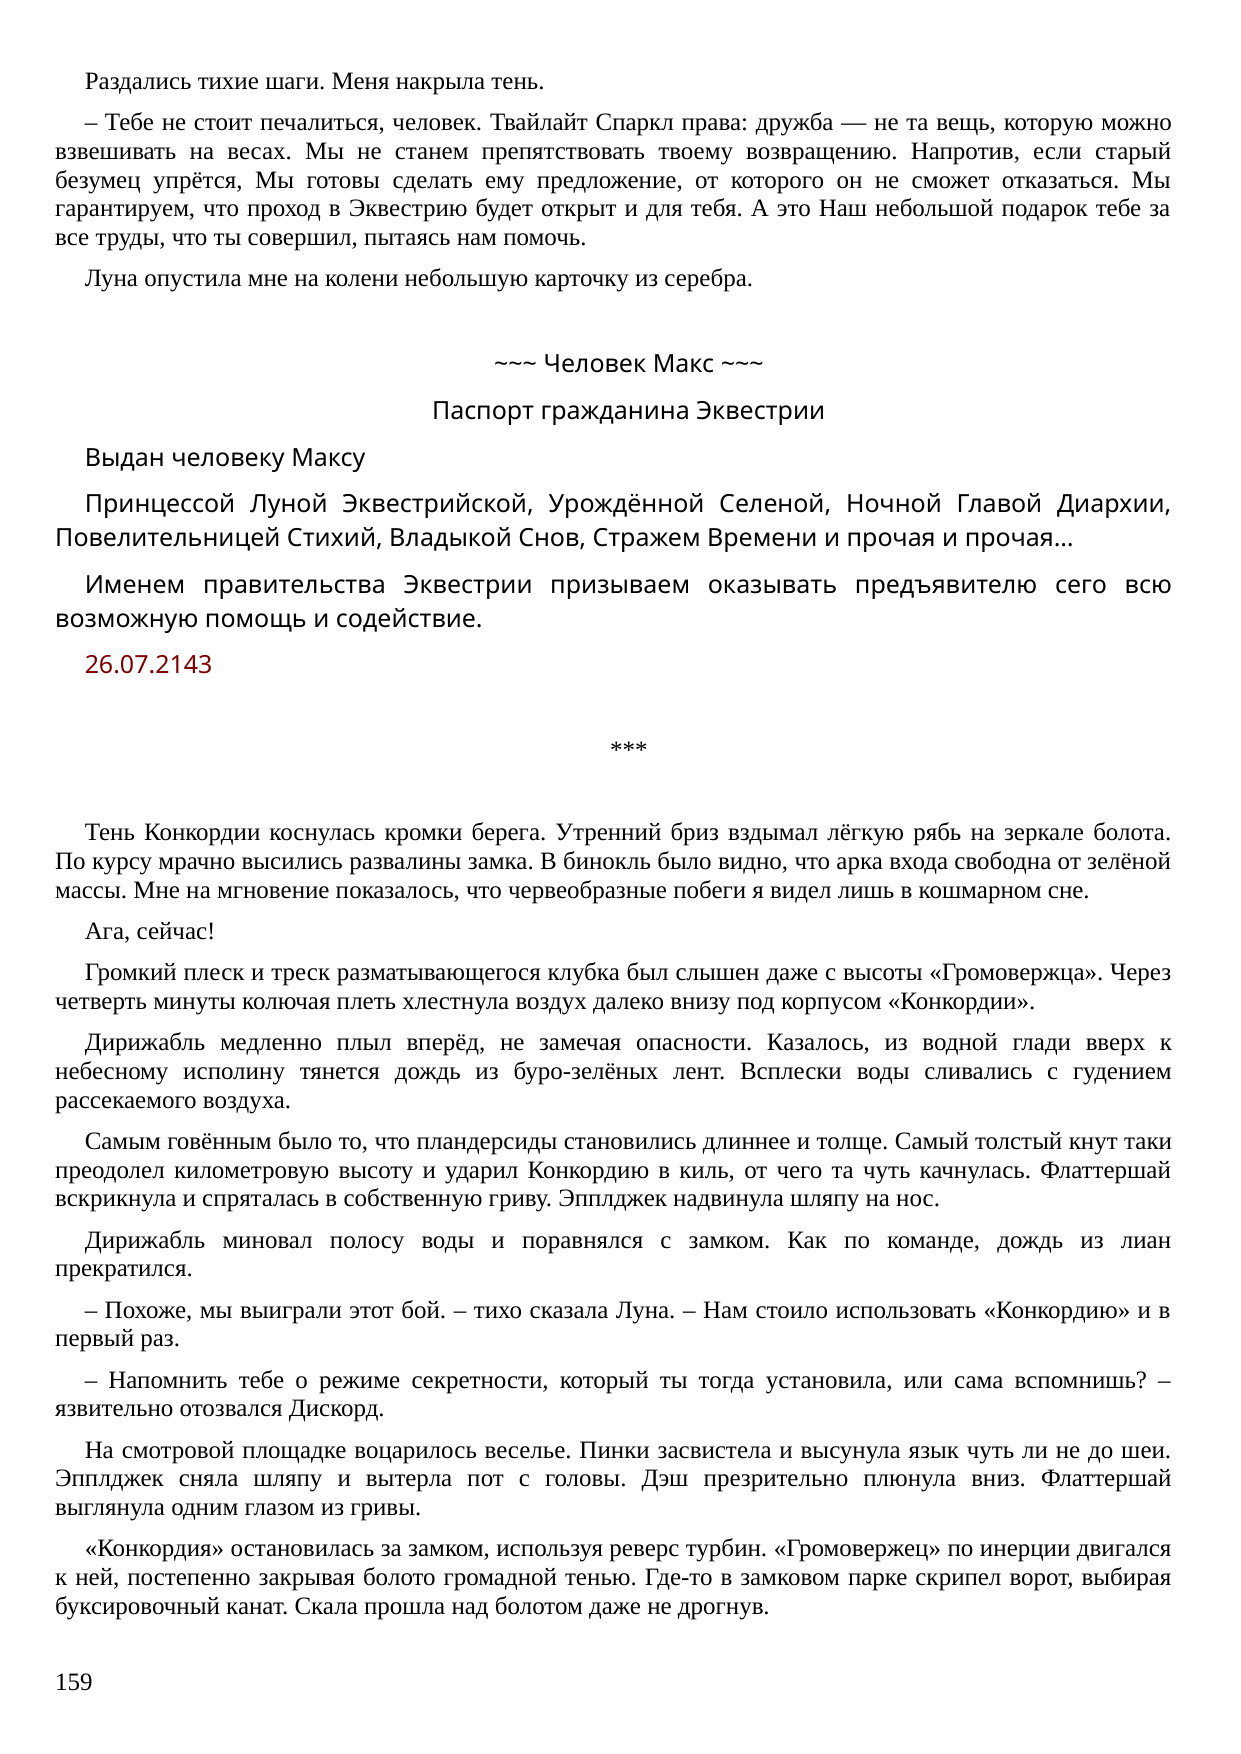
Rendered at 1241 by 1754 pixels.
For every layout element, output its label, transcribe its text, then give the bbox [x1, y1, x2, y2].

text *** [55, 735, 1173, 763]
text Тень Конкордии коснулась кромки берега. Утренний бриз вздымал лёгкую рябь на зеркале болота. По курсу мрачно высились развалины замка. В бинокль было видно, что арка входа свободна от зелёной массы. Мне на мгновение показалось, что червеобразные побеги я видел лишь в кошмарном сне. [55, 817, 1173, 903]
text Дирижабль миновал полосу воды и поравнялся с замком. Как по команде, дождь из лиан прекратился. [55, 1225, 1173, 1282]
text Луна опустила мне на колени небольшую карточку из серебра. [55, 263, 1173, 292]
text Ага, сейчас! [55, 916, 1173, 945]
text Паспорт гражданина Эквестрии [55, 393, 1173, 427]
text «Конкордия» остановилась за замком, используя реверс турбин. «Громовержец» по инерции двигался к ней, постепенно закрывая болото громадной тенью. Где-то в замковом парке скрипел ворот, выбирая буксировочный канат. Скала прошла над болотом даже не дрогнув. [55, 1533, 1173, 1620]
text – Похоже, мы выиграли этот бой. – тихо сказала Луна. – Нам стоило использовать «Конкордию» и в первый раз. [55, 1295, 1173, 1352]
text Раздались тихие шаги. Меня накрыла тень. [55, 66, 1173, 95]
text На смотровой площадке воцарилось веселье. Пинки засвистела и высунула язык чуть ли не до шеи. Эпплджек сняла шляпу и вытерла пот с головы. Дэш презрительно плюнула вниз. Флаттершай выглянула одним глазом из гривы. [55, 1435, 1173, 1521]
text – Тебе не стоит печалиться, человек. Твайлайт Спаркл права: дружба — не та вещь, которую можно взвешивать на весах. Мы не станем препятствовать твоему возвращению. Напротив, если старый безумец упрётся, Мы готовы сделать ему предложение, от которого он не сможет отказаться. Мы гарантируем, что проход в Эквестрию будет открыт и для тебя. А это Наш небольшой подарок тебе за все труды, что ты совершил, пытаясь нам помочь. [55, 107, 1173, 251]
text – Напомнить тебе о режиме секретности, который ты тогда установила, или сама вспомнишь? – язвительно отозвался Дискорд. [55, 1365, 1173, 1422]
text 26.07.2143 [55, 647, 1173, 681]
text ~~~ Человек Макс ~~~ [55, 346, 1173, 380]
text Громкий плеск и треск разматывающегося клубка был слышен даже с высоты «Громовержца». Через четверть минуты колючая плеть хлестнула воздух далеко внизу под корпусом «Конкордии». [55, 957, 1173, 1015]
text Принцессой Луной Эквестрийской, Урождённой Селеной, Ночной Главой Диархии, Повелительницей Стихий, Владыкой Снов, Стражем Времени и прочая и прочая… [55, 486, 1173, 554]
text Дирижабль медленно плыл вперёд, не замечая опасности. Казалось, из водной глади вверх к небесному исполину тянется дождь из буро-зелёных лент. Всплески воды сливались с гудением рассекаемого воздуха. [55, 1027, 1173, 1113]
text Самым говённым было то, что пландерсиды становились длиннее и толще. Самый толстый кнут таки преодолел километровую высоту и ударил Конкордию в киль, от чего та чуть качнулась. Флаттершай вскрикнула и спряталась в собственную гриву. Эпплджек надвинула шляпу на нос. [55, 1126, 1173, 1212]
text Выдан человеку Максу [55, 439, 1173, 473]
text Именем правительства Эквестрии призываем оказывать предъявителю сего всю возможную помощь и содействие. [55, 566, 1173, 634]
